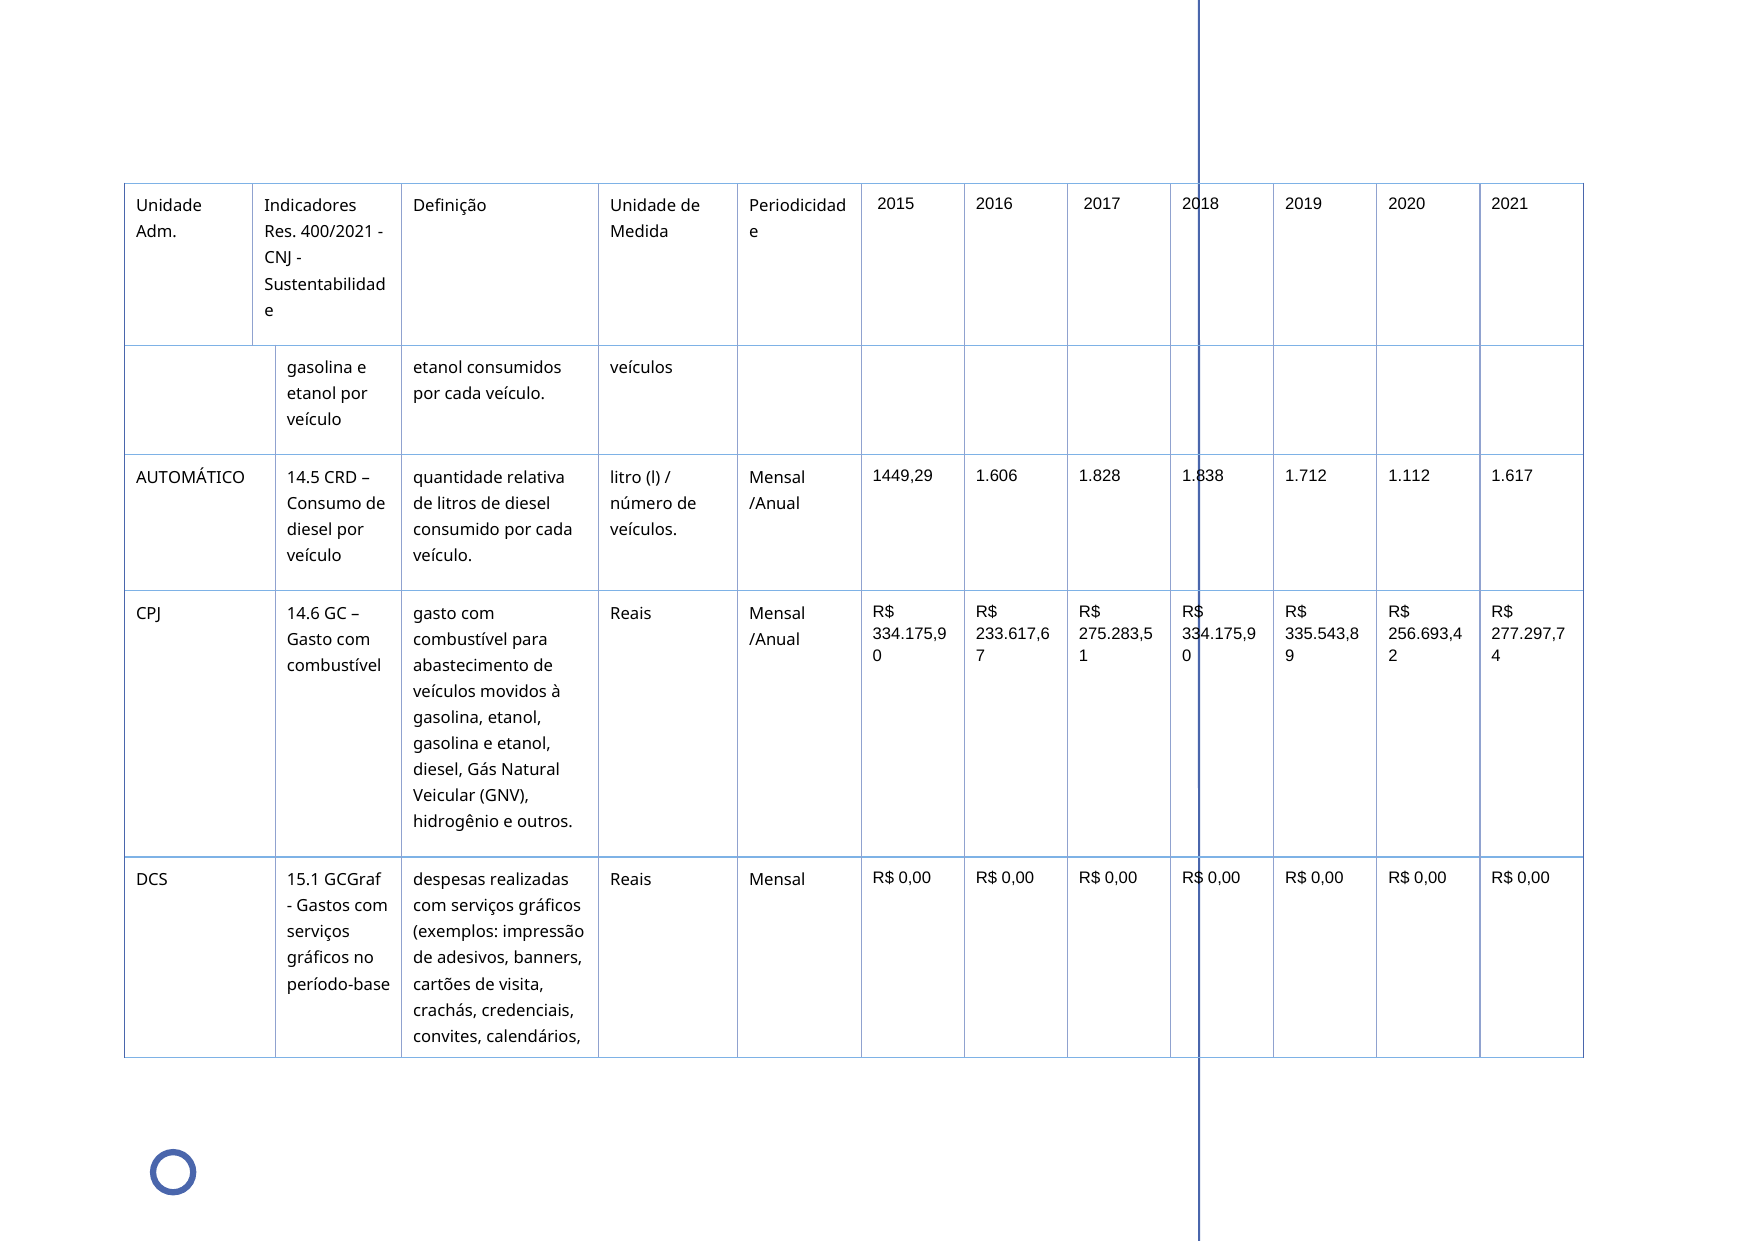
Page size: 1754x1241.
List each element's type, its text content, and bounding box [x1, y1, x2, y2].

table_cell CPJ [125, 591, 275, 856]
table_header 2020 [1377, 184, 1479, 344]
table_cell quantidade relativa de litros de diesel consumido por cada veículo. [402, 455, 598, 590]
table_cell R$ 0,00 [1377, 858, 1479, 1057]
table_cell R$ 334.175,90 [862, 591, 964, 856]
table_header Unidade de Medida [599, 184, 737, 344]
table_cell [1481, 346, 1583, 454]
table_cell gasolina e etanol por veículo [276, 346, 401, 454]
table_cell R$ 277.297,74 [1481, 591, 1583, 856]
table_cell [862, 346, 964, 454]
table_cell [1377, 346, 1479, 454]
table_cell R$ 256.693,42 [1377, 591, 1479, 856]
table_cell veículos [599, 346, 737, 454]
table_cell gasto com combustível para abastecimento de veículos movidos à gasolina, etanol, gasolina e etanol, diesel, Gás Natural Veicular (GNV), hidrogênio e outros. [402, 591, 598, 856]
table_cell [125, 346, 275, 454]
table_cell 1.828 [1068, 455, 1170, 590]
table_header 2016 [965, 184, 1067, 344]
table_cell litro (l) / número de veículos. [599, 455, 737, 590]
table_cell despesas realizadas com serviços gráficos (exemplos: impressão de adesivos, banners, cartões de visita, crachás, credenciais, convites, calendários, [402, 858, 598, 1057]
table_header 2015 [862, 184, 964, 344]
table_cell 1.712 [1274, 455, 1376, 590]
table_cell Mensal /Anual [738, 455, 861, 590]
table_cell R$ 0,00 [1481, 858, 1583, 1057]
table_cell DCS [125, 858, 275, 1057]
table_cell 1449,29 [862, 455, 964, 590]
table_cell [738, 346, 861, 454]
table_cell 15.1 GCGraf - Gastos com serviços gráficos no período-base [276, 858, 401, 1057]
table_cell [1274, 346, 1376, 454]
table_cell Mensal [738, 858, 861, 1057]
table_cell [1171, 346, 1273, 454]
table_cell R$ 275.283,51 [1068, 591, 1170, 856]
table_cell 1.112 [1377, 455, 1479, 590]
table_cell R$ 0,00 [862, 858, 964, 1057]
table_cell R$ 334.175,90 [1171, 591, 1273, 856]
table_header 2019 [1274, 184, 1376, 344]
table_cell 1.606 [965, 455, 1067, 590]
table_header Indicadores Res. 400/2021 - CNJ - Sustentabilidade [253, 184, 401, 344]
table_cell R$ 0,00 [1171, 858, 1273, 1057]
table_cell R$ 0,00 [965, 858, 1067, 1057]
table_cell R$ 335.543,89 [1274, 591, 1376, 856]
table_cell Mensal /Anual [738, 591, 861, 856]
table_header 2021 [1481, 184, 1583, 344]
table_header Periodicidade [738, 184, 861, 344]
table_header Definição [402, 184, 598, 344]
table_header Unidade Adm. [125, 184, 252, 344]
table_cell 14.5 CRD – Consumo de diesel por veículo [276, 455, 401, 590]
table_header 2017 [1068, 184, 1170, 344]
table_header 2018 [1171, 184, 1273, 344]
table_cell R$ 233.617,67 [965, 591, 1067, 856]
table_cell R$ 0,00 [1274, 858, 1376, 1057]
table_cell 14.6 GC – Gasto com combustível [276, 591, 401, 856]
table_cell [1068, 346, 1170, 454]
table_cell R$ 0,00 [1068, 858, 1170, 1057]
table_cell etanol consumidos por cada veículo. [402, 346, 598, 454]
table_cell 1.617 [1481, 455, 1583, 590]
table_cell Reais [599, 858, 737, 1057]
table_cell 1.838 [1171, 455, 1273, 590]
table_cell Reais [599, 591, 737, 856]
table_cell [965, 346, 1067, 454]
table_cell AUTOMÁTICO [125, 455, 275, 590]
